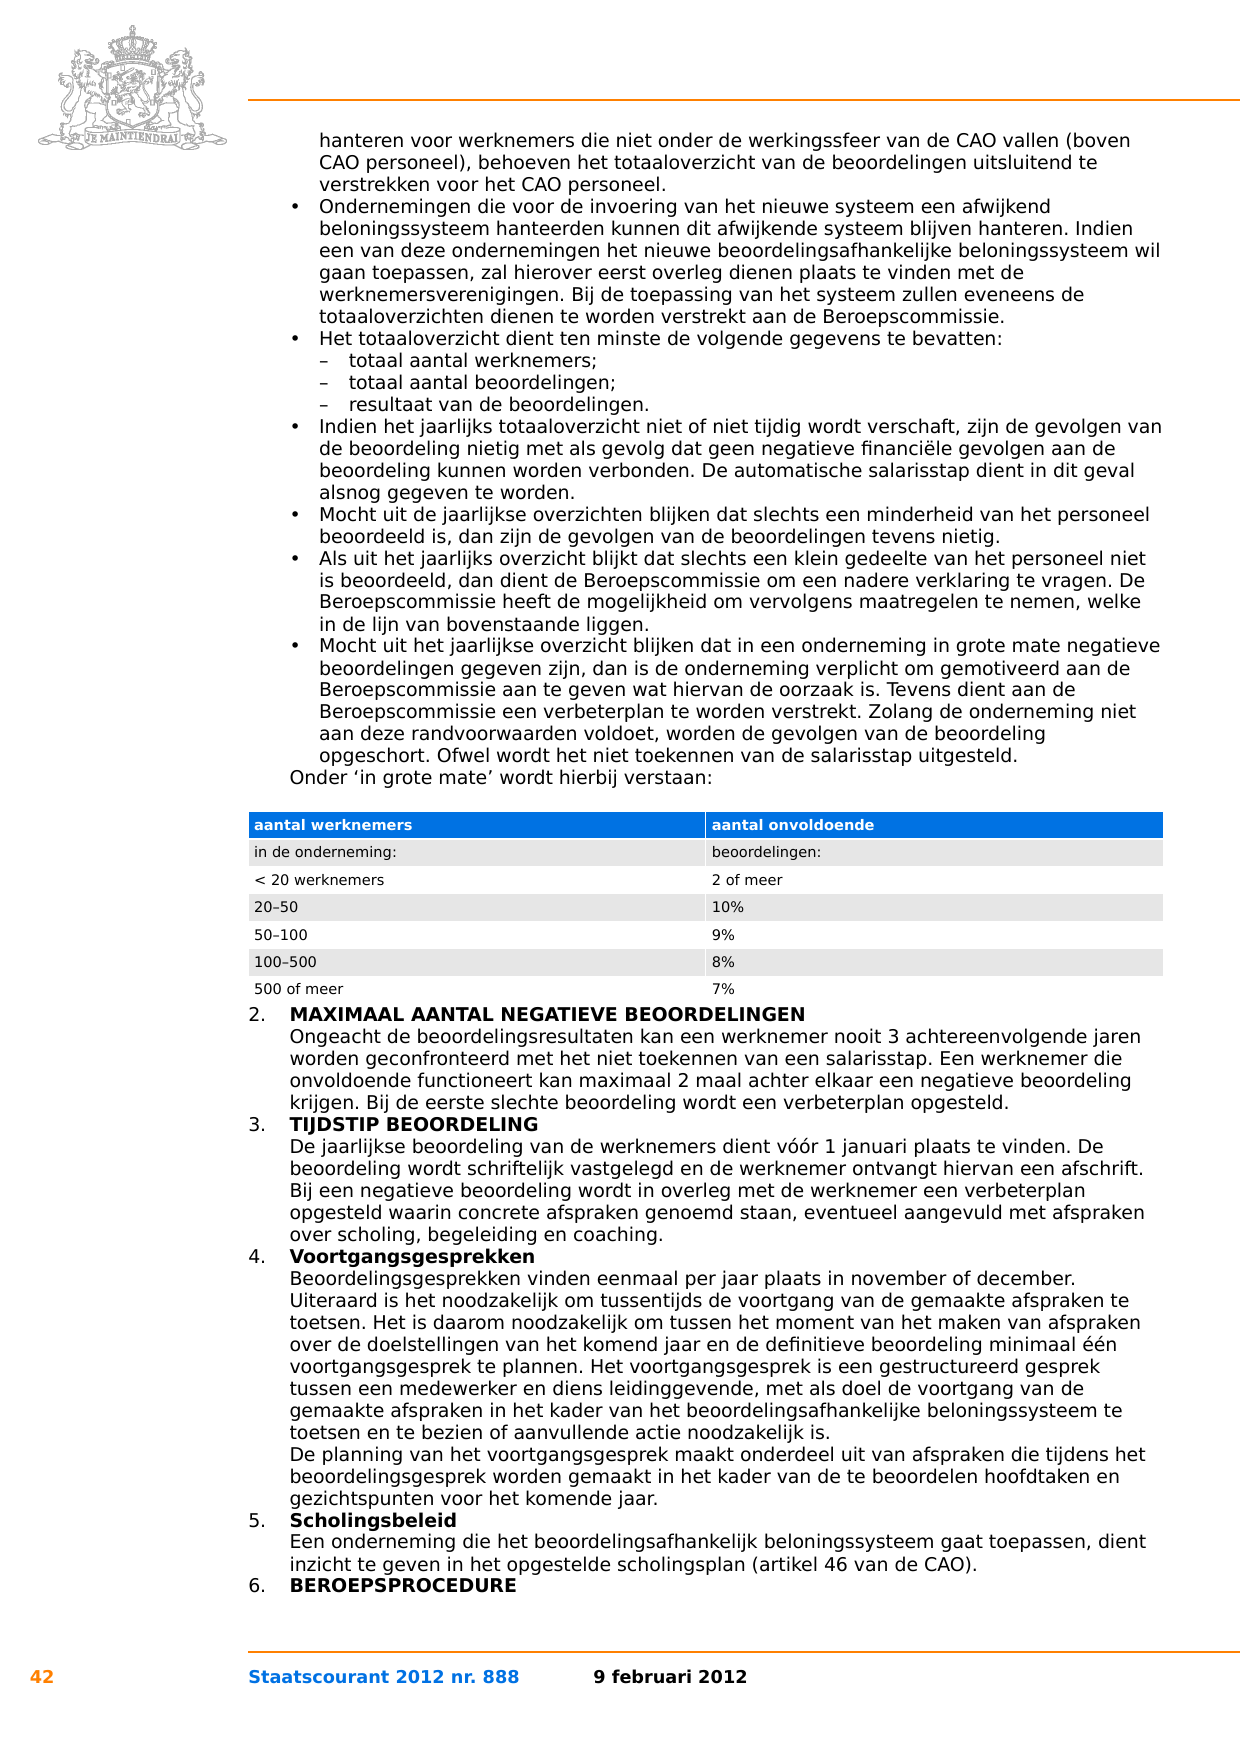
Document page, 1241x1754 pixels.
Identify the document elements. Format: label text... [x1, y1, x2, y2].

text 5. Scholingsbeleid [248, 1509, 1163, 1531]
text Bij een negatieve beoordeling wordt in overleg met de werknemer een verbeterplan opgesteld waarin concrete afspraken genoemd staan, eventueel aangevuld met afspraken over scholing, begeleiding en coaching. [289, 1180, 1163, 1246]
table_cell 9% [706, 922, 1163, 948]
text – totaal aantal beoordelingen; [319, 372, 1163, 394]
text • Mocht uit de jaarlijkse overzichten blijken dat slechts een minderheid van het personeel beoordeeld is, dan zijn de gevolgen van de beoordelingen tevens nietig. [289, 503, 1163, 547]
text De jaarlijkse beoordeling van de werknemers dient vóór 1 januari plaats te vinden. De beoordeling wordt schriftelijk vastgelegd en de werknemer ontvangt hiervan een afschrift. [289, 1136, 1163, 1180]
text • Het totaaloverzicht dient ten minste de volgende gegevens te bevatten: [289, 328, 1163, 350]
text De planning van het voortgangsgesprek maakt onderdeel uit van afspraken die tijdens het beoordelingsgesprek worden gemaakt in het kader van de te beoordelen hoofdtaken en gezichtspunten voor het komende jaar. [289, 1443, 1163, 1509]
table_cell beoordelingen: [706, 840, 1163, 866]
text Uiteraard is het noodzakelijk om tussentijds de voortgang van de gemaakte afspraken te toetsen. Het is daarom noodzakelijk om tussen het moment van het maken van afspraken over de doelstellingen van het komend jaar en de definitieve beoordeling minimaal één voortgangsgesprek te plannen. Het voortgangsgesprek is een gestructureerd gesprek tussen een medewerker en diens leidinggevende, met als doel de voortgang van de gemaakte afspraken in het kader van het beoordelingsafhankelijke beloningssysteem te toetsen en te bezien of aanvullende actie noodzakelijk is. [289, 1290, 1163, 1443]
table_cell 500 of meer [249, 977, 705, 1003]
text 4. Voortgangsgesprekken [248, 1246, 1163, 1268]
table_cell 10% [706, 894, 1163, 921]
text • Ondernemingen die voor de invoering van het nieuwe systeem een afwijkend beloningssysteem hanteerden kunnen dit afwijkende systeem blijven hanteren. Indien een van deze ondernemingen het nieuwe beoordelingsafhankelijke beloningssysteem wil gaan toepassen, zal hierover eerst overleg dienen plaats te vinden met de werknemersverenigingen. Bij de toepassing van het systeem zullen eveneens de totaaloverzichten dienen te worden verstrekt aan de Beroepscommissie. [289, 196, 1163, 328]
text 6. BEROEPSPROCEDURE [248, 1575, 1163, 1597]
text • Als uit het jaarlijks overzicht blijkt dat slechts een klein gedeelte van het personeel niet is beoordeeld, dan dient de Beroepscommissie om een nadere verklaring te vragen. De Beroepscommissie heeft de mogelijkheid om vervolgens maatregelen te nemen, welke in de lijn van bovenstaande liggen. [289, 547, 1163, 635]
text 2. MAXIMAAL AANTAL NEGATIEVE BEOORDELINGEN [248, 1004, 1163, 1026]
text Een onderneming die het beoordelingsafhankelijk beloningssysteem gaat toepassen, dient inzicht te geven in het opgestelde scholingsplan (artikel 46 van de CAO). [289, 1531, 1163, 1575]
text • Mocht uit het jaarlijkse overzicht blijken dat in een onderneming in grote mate negatieve beoordelingen gegeven zijn, dan is de onderneming verplicht om gemotiveerd aan de Beroepscommissie aan te geven wat hiervan de oorzaak is. Tevens dient aan de Beroepscommissie een verbeterplan te worden verstrekt. Zolang de onderneming niet aan deze randvoorwaarden voldoet, worden de gevolgen van de beoordeling opgeschort. Ofwel wordt het niet toekennen van de salarisstap uitgesteld. [289, 635, 1163, 767]
text Ongeacht de beoordelingsresultaten kan een werknemer nooit 3 achtereenvolgende jaren worden geconfronteerd met het niet toekennen van een salarisstap. Een werknemer die onvoldoende functioneert kan maximaal 2 maal achter elkaar een negatieve beoordeling krijgen. Bij de eerste slechte beoordeling wordt een verbeterplan opgesteld. [289, 1026, 1163, 1114]
table_header aantal werknemers [249, 812, 705, 838]
table_cell 100–500 [249, 949, 705, 976]
text Onder ‘in grote mate’ wordt hierbij verstaan: [289, 767, 1163, 789]
text • Indien het jaarlijks totaaloverzicht niet of niet tijdig wordt verschaft, zijn de gevolgen van de beoordeling nietig met als gevolg dat geen negatieve financiële gevolgen aan de beoordeling kunnen worden verbonden. De automatische salarisstap dient in dit geval alsnog gegeven te worden. [289, 416, 1163, 503]
table_cell 2 of meer [706, 867, 1163, 893]
text Beoordelingsgesprekken vinden eenmaal per jaar plaats in november of december. [289, 1268, 1163, 1290]
text hanteren voor werknemers die niet onder de werkingssfeer van de CAO vallen (boven CAO personeel), behoeven het totaaloverzicht van de beoordelingen uitsluitend te verstrekken voor het CAO personeel. [289, 130, 1163, 196]
table_cell < 20 werknemers [249, 867, 705, 893]
table_cell 7% [706, 977, 1163, 1003]
table_cell 8% [706, 949, 1163, 976]
picture [38, 25, 227, 150]
text – totaal aantal werknemers; [319, 350, 1163, 372]
table_cell 20–50 [249, 894, 705, 921]
text – resultaat van de beoordelingen. [319, 394, 1163, 416]
table_cell 50–100 [249, 922, 705, 948]
table_header aantal onvoldoende [706, 812, 1163, 838]
table_cell in de onderneming: [249, 840, 705, 866]
text 3. TIJDSTIP BEOORDELING [248, 1114, 1163, 1136]
